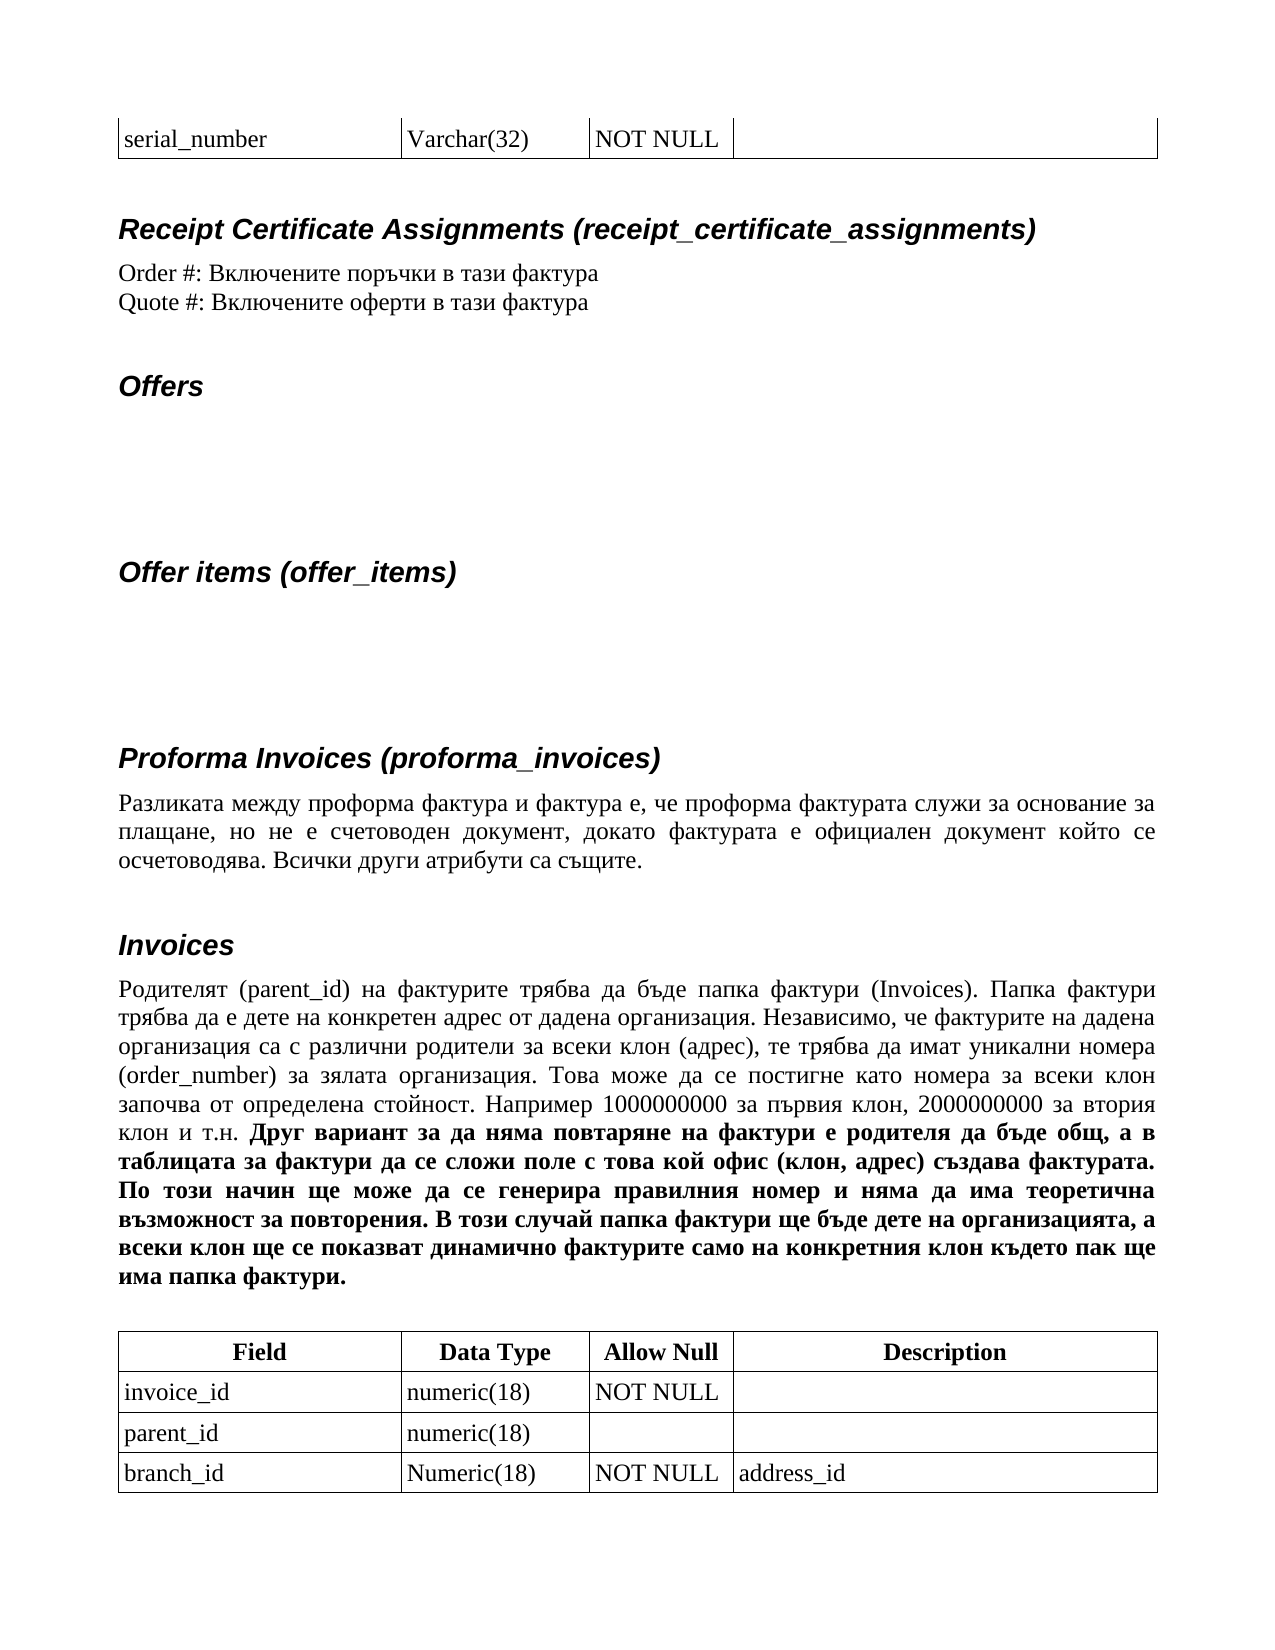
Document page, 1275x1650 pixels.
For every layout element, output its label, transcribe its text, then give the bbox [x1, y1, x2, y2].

text Разликата между проформа фактура и фактура е, че проформа фактурата служи за основание за плащане, но не е счетоводен документ, докато фактурата е официален документ който се осчетоводява. Всички други атрибути са същите. [118, 788, 1157, 874]
table_cell Numeric(18) [402, 1453, 589, 1492]
table_cell [734, 1413, 1157, 1452]
table_cell branch_id [119, 1453, 401, 1492]
subtitle Offers [118, 369, 1157, 403]
text Quote #: Включените оферти в тази фактура [118, 287, 1157, 316]
table_cell [734, 1372, 1157, 1412]
table_cell [734, 118, 1157, 158]
table_cell numeric(18) [402, 1413, 589, 1452]
table_cell parent_id [119, 1413, 401, 1452]
subtitle Proforma Invoices (proforma_invoices) [118, 742, 1157, 775]
table_header Field [119, 1332, 401, 1371]
subtitle Offer items (offer_items) [118, 556, 1157, 589]
text Родителят (parent_id) на фактурите трябва да бъде папка фактури (Invoices). Папка фактури трябва да е дете на конкретен адрес от дадена организация. Независимо, че фактурите на дадена организация са с различни родители за всеки клон (адрес), те трябва да имат уникални номера (order_number) за зялата организация. Това може да се постигне като номера за всеки клон започва от определена стойност. Например 1000000000 за първия клон, 2000000000 за втория клон и т.н. Друг вариант за да няма повтаряне на фактури е родителя да бъде общ, а в таблицата за фактури да се сложи поле с това кой офис (клон, адрес) създава фактурата. По този начин ще може да се генерира правилния номер и няма да има теоретична възможност за повторения. В този случай папка фактури ще бъде дете на организацията, а всеки клон ще се показват динамично фактурите само на конкретния клон където пак ще има папка фактури. [118, 974, 1157, 1290]
table_cell address_id [734, 1453, 1157, 1492]
table_cell serial_number [119, 118, 401, 158]
subtitle Receipt Certificate Assignments (receipt_certificate_assignments) [118, 212, 1157, 246]
subtitle Invoices [118, 928, 1157, 961]
table_cell numeric(18) [402, 1372, 589, 1412]
table_cell invoice_id [119, 1372, 401, 1412]
table_cell NOT NULL [590, 1372, 733, 1412]
table_cell Varchar(32) [402, 118, 589, 158]
table_cell [590, 1413, 733, 1452]
table_cell NOT NULL [590, 1453, 733, 1492]
table_header Allow Null [590, 1332, 733, 1371]
table_header Data Type [402, 1332, 589, 1371]
table_cell NOT NULL [590, 118, 733, 158]
table_header Description [734, 1332, 1157, 1371]
text Order #: Включените поръчки в тази фактура [118, 258, 1157, 287]
